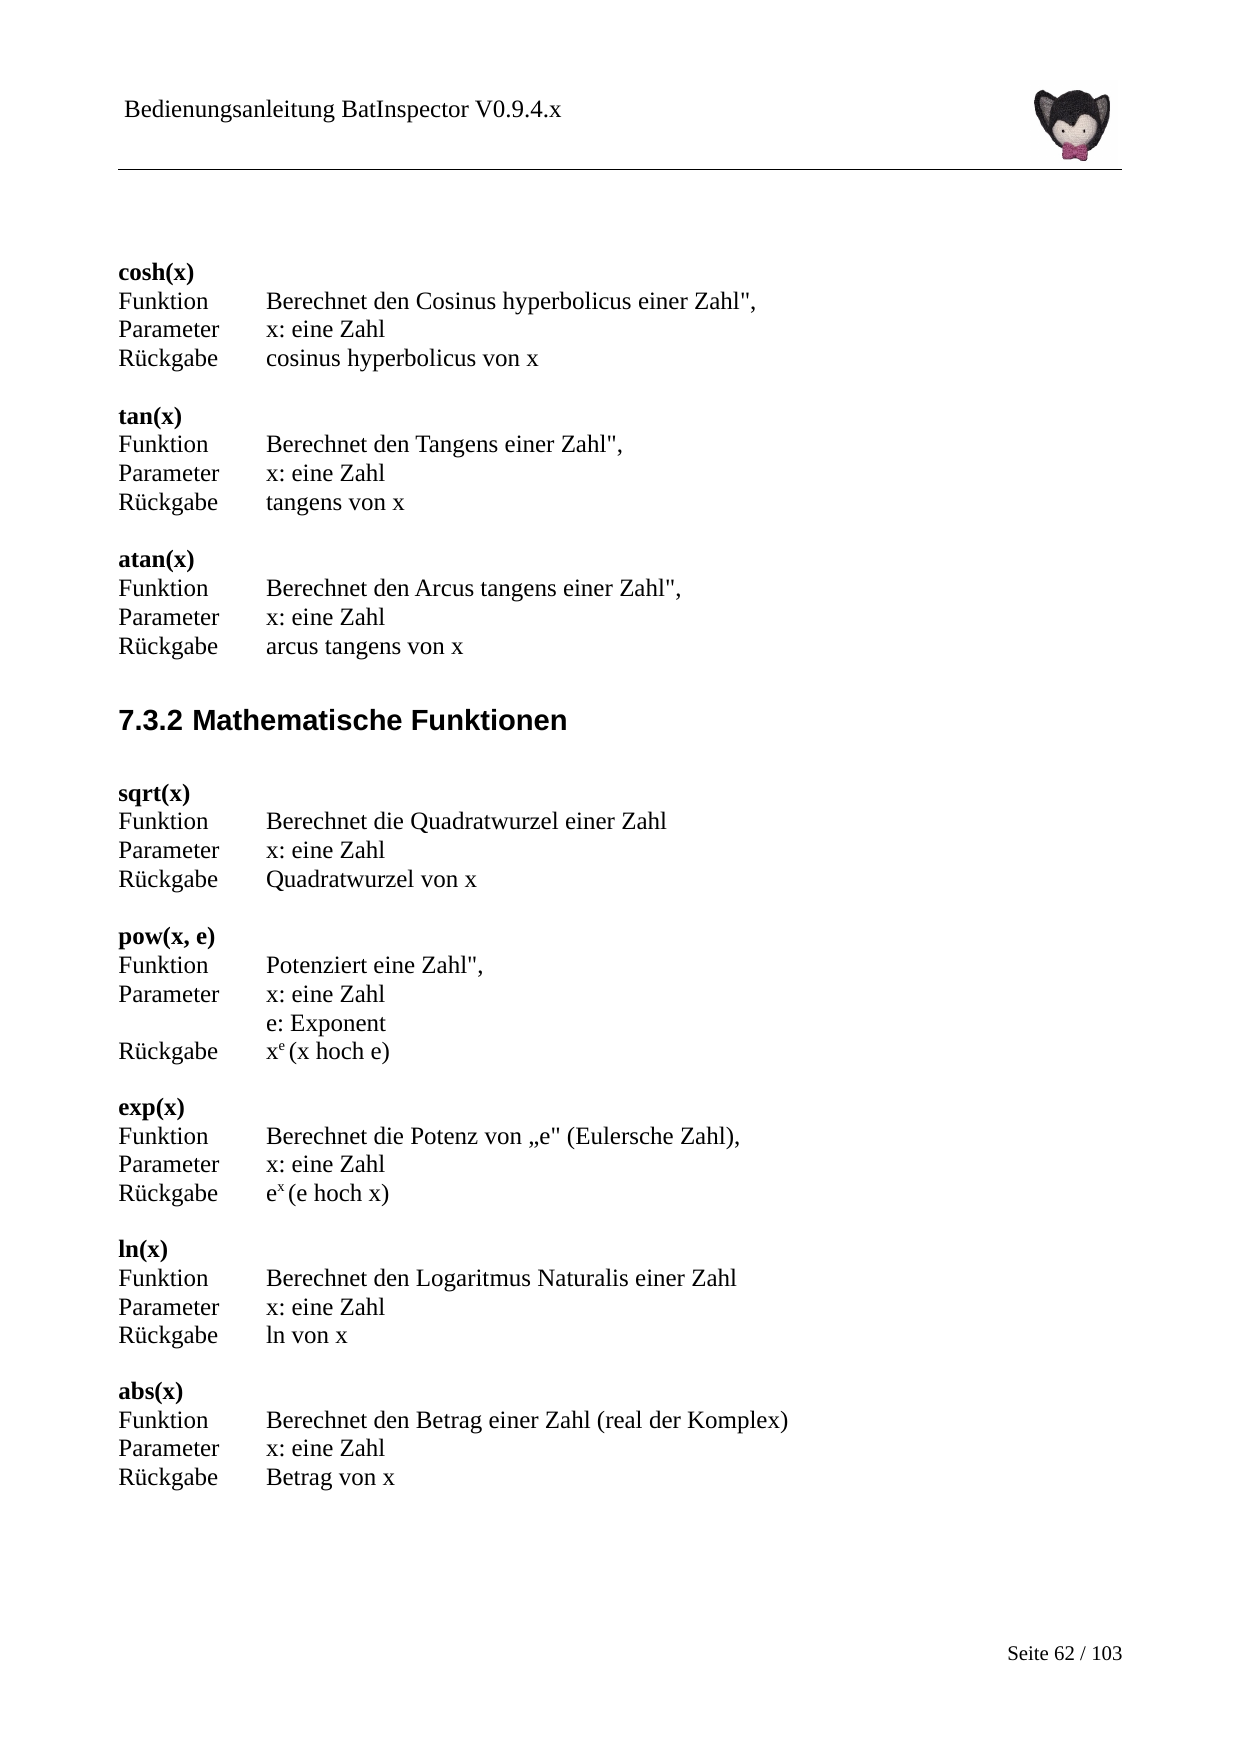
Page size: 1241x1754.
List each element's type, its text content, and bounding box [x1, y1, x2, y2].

text Rückgabe Betrag von x [118, 1462, 1122, 1491]
text Rückgabe xe (x hoch e) [118, 1036, 1122, 1065]
text Rückgabe tangens von x [118, 487, 1122, 516]
text Funktion Berechnet den Tangens einer Zahl", [118, 429, 1122, 458]
text Funktion Potenziert eine Zahl", [118, 950, 1122, 979]
text Rückgabe ln von x [118, 1320, 1122, 1349]
text sqrt(x) [118, 778, 1122, 806]
text Parameter x: eine Zahl [118, 1149, 1122, 1178]
text Parameter x: eine Zahl [118, 835, 1122, 864]
text Funktion Berechnet den Betrag einer Zahl (real der Komplex) [118, 1405, 1122, 1433]
text Funktion Berechnet die Potenz von „e" (Eulersche Zahl), [118, 1121, 1122, 1149]
text Parameter x: eine Zahl [118, 458, 1122, 487]
text exp(x) [118, 1092, 1122, 1121]
text Rückgabe cosinus hyperbolicus von x [118, 343, 1122, 372]
text Rückgabe Quadratwurzel von x [118, 864, 1122, 893]
text abs(x) [118, 1376, 1122, 1405]
text Parameter x: eine Zahl [118, 1292, 1122, 1320]
text Parameter x: eine Zahl [118, 1433, 1122, 1462]
text ln(x) [118, 1234, 1122, 1263]
text Funktion Berechnet den Logaritmus Naturalis einer Zahl [118, 1263, 1122, 1292]
text atan(x) [118, 544, 1122, 573]
text Rückgabe ex (e hoch x) [118, 1178, 1122, 1207]
text Funktion Berechnet die Quadratwurzel einer Zahl [118, 806, 1122, 835]
text Parameter x: eine Zahl e: Exponent [118, 979, 1122, 1036]
text tan(x) [118, 401, 1122, 429]
picture [1030, 80, 1119, 169]
text Funktion Berechnet den Arcus tangens einer Zahl", [118, 573, 1122, 602]
text pow(x, e) [118, 921, 1122, 950]
subtitle Mathematische Funktionen [118, 703, 1122, 736]
text Funktion Berechnet den Cosinus hyperbolicus einer Zahl", [118, 286, 1122, 314]
text Rückgabe arcus tangens von x [118, 631, 1122, 659]
text Parameter x: eine Zahl [118, 602, 1122, 631]
text Parameter x: eine Zahl [118, 314, 1122, 343]
text cosh(x) [118, 257, 1122, 286]
